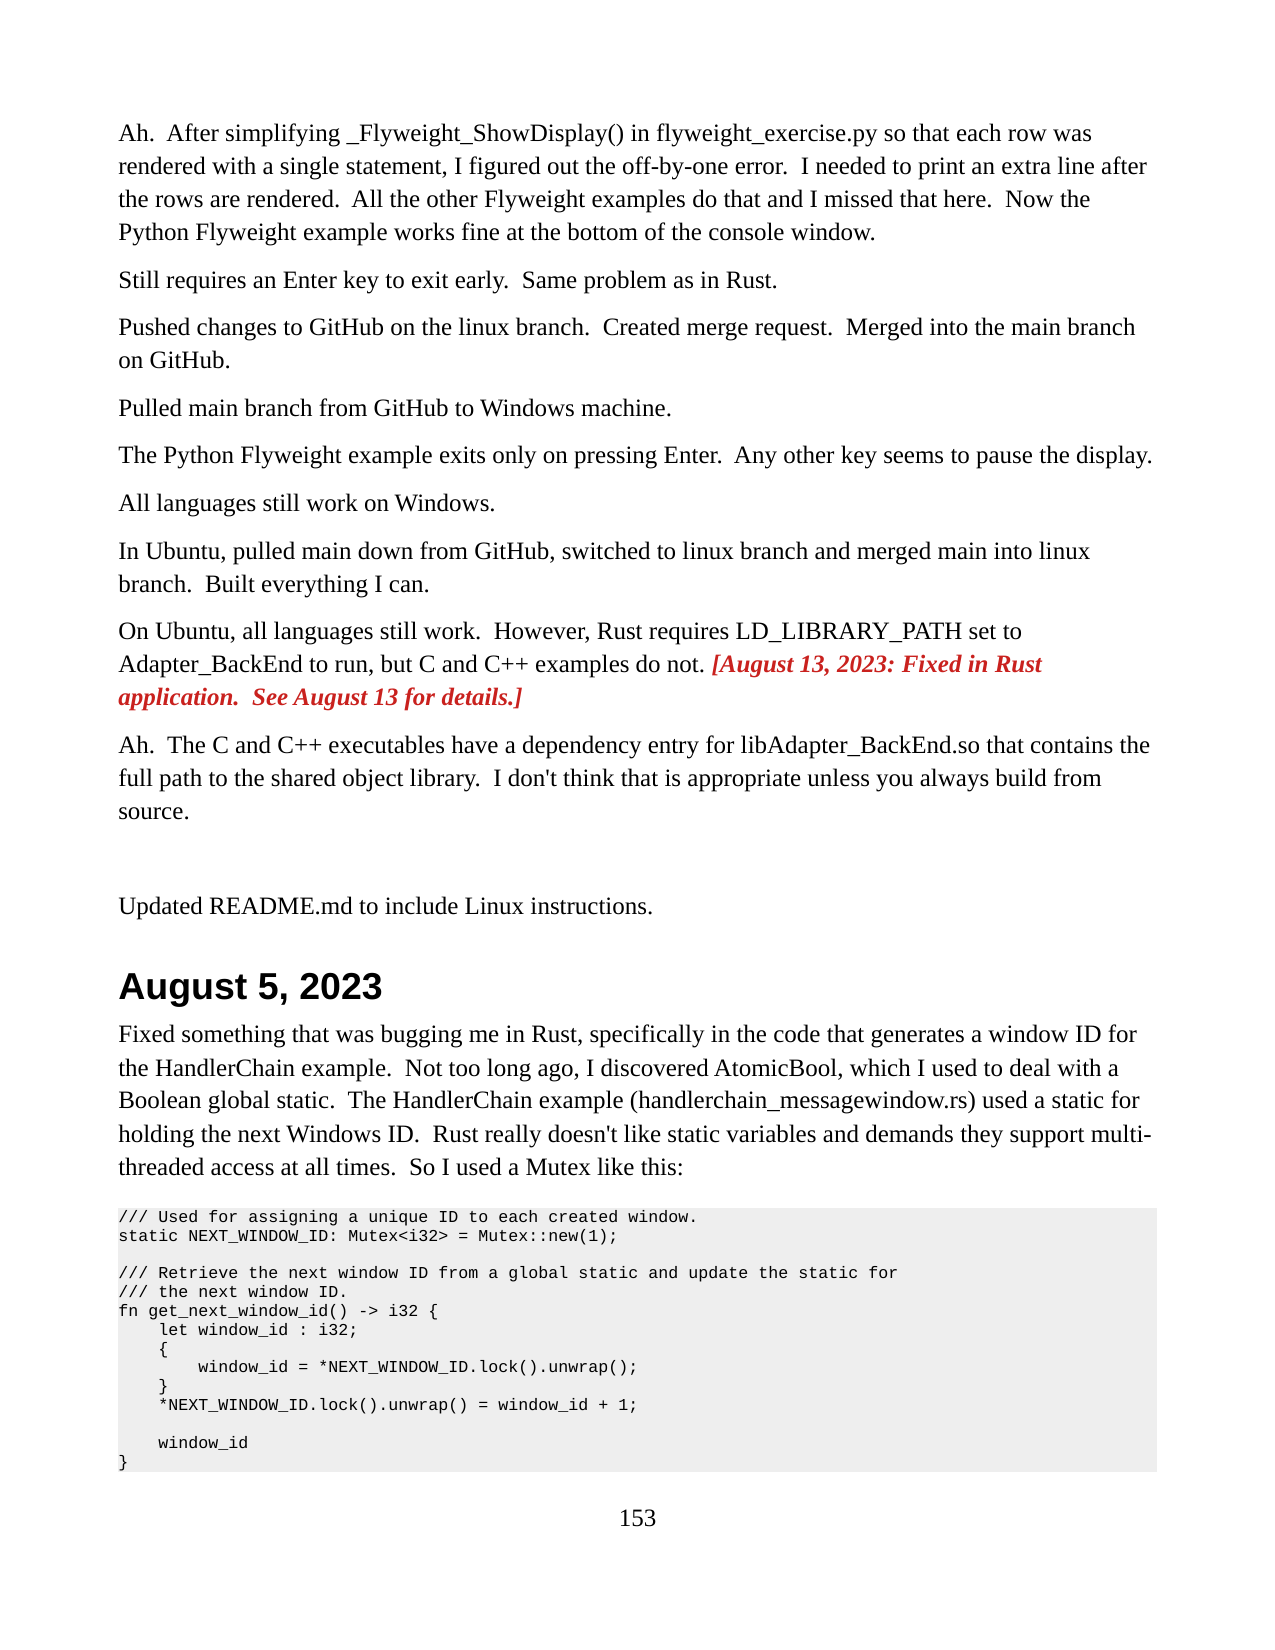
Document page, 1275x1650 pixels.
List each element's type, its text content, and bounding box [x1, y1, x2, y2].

text In Ubuntu, pulled main down from GitHub, switched to linux branch and merged main into linux branch. Built everything I can. [118, 536, 1157, 598]
text On Ubuntu, all languages still work. However, Rust requires LD_LIBRARY_PATH set to Adapter_BackEnd to run, but C and C++ examples do not. [August 13, 2023: Fixed in Rust application. See August 13 for details.] [118, 616, 1157, 711]
text static NEXT_WINDOW_ID: Mutex<i32> = Mutex::new(1); [118, 1227, 1157, 1246]
text fn get_next_window_id() -> i32 { [118, 1302, 1157, 1321]
text Ah. The C and C++ executables have a dependency entry for libAdapter_BackEnd.so that contains the full path to the shared object library. I don't think that is appropriate unless you always build from source. [118, 730, 1157, 825]
text *NEXT_WINDOW_ID.lock().unwrap() = window_id + 1; [118, 1397, 1157, 1416]
subtitle August 5, 2023 [118, 964, 1157, 1007]
text let window_id : i32; [118, 1321, 1157, 1340]
text Pulled main branch from GitHub to Windows machine. [118, 393, 1157, 422]
text /// Retrieve the next window ID from a global static and update the static for [118, 1265, 1157, 1284]
text /// the next window ID. [118, 1284, 1157, 1302]
text Still requires an Enter key to exit early. Same problem as in Rust. [118, 265, 1157, 293]
text } [118, 1453, 1157, 1472]
text Ah. After simplifying _Flyweight_ShowDisplay() in flyweight_exercise.py so that each row was rendered with a single statement, I figured out the off-by-one error. I needed to print an extra line after the rows are rendered. All the other Flyweight examples do that and I missed that here. Now the Python Flyweight example works fine at the bottom of the console window. [118, 118, 1157, 246]
text { [118, 1340, 1157, 1359]
text window_id [118, 1434, 1157, 1453]
text Fixed something that was bugging me in Rust, specifically in the code that generates a window ID for the HandlerChain example. Not too long ago, I discovered AtomicBool, which I used to deal with a Boolean global static. The HandlerChain example (handlerchain_messagewindow.rs) used a static for holding the next Windows ID. Rust really doesn't like static variables and demands they support multi-threaded access at all times. So I used a Mutex like this: [118, 1019, 1157, 1180]
text } [118, 1378, 1157, 1397]
text Pushed changes to GitHub on the linux branch. Created merge request. Merged into the main branch on GitHub. [118, 312, 1157, 374]
text /// Used for assigning a unique ID to each created window. [118, 1208, 1157, 1227]
text Updated README.md to include Linux instructions. [118, 891, 1157, 920]
text The Python Flyweight example exits only on pressing Enter. Any other key seems to pause the display. [118, 441, 1157, 469]
text All languages still work on Windows. [118, 488, 1157, 517]
text window_id = *NEXT_WINDOW_ID.lock().unwrap(); [118, 1359, 1157, 1378]
